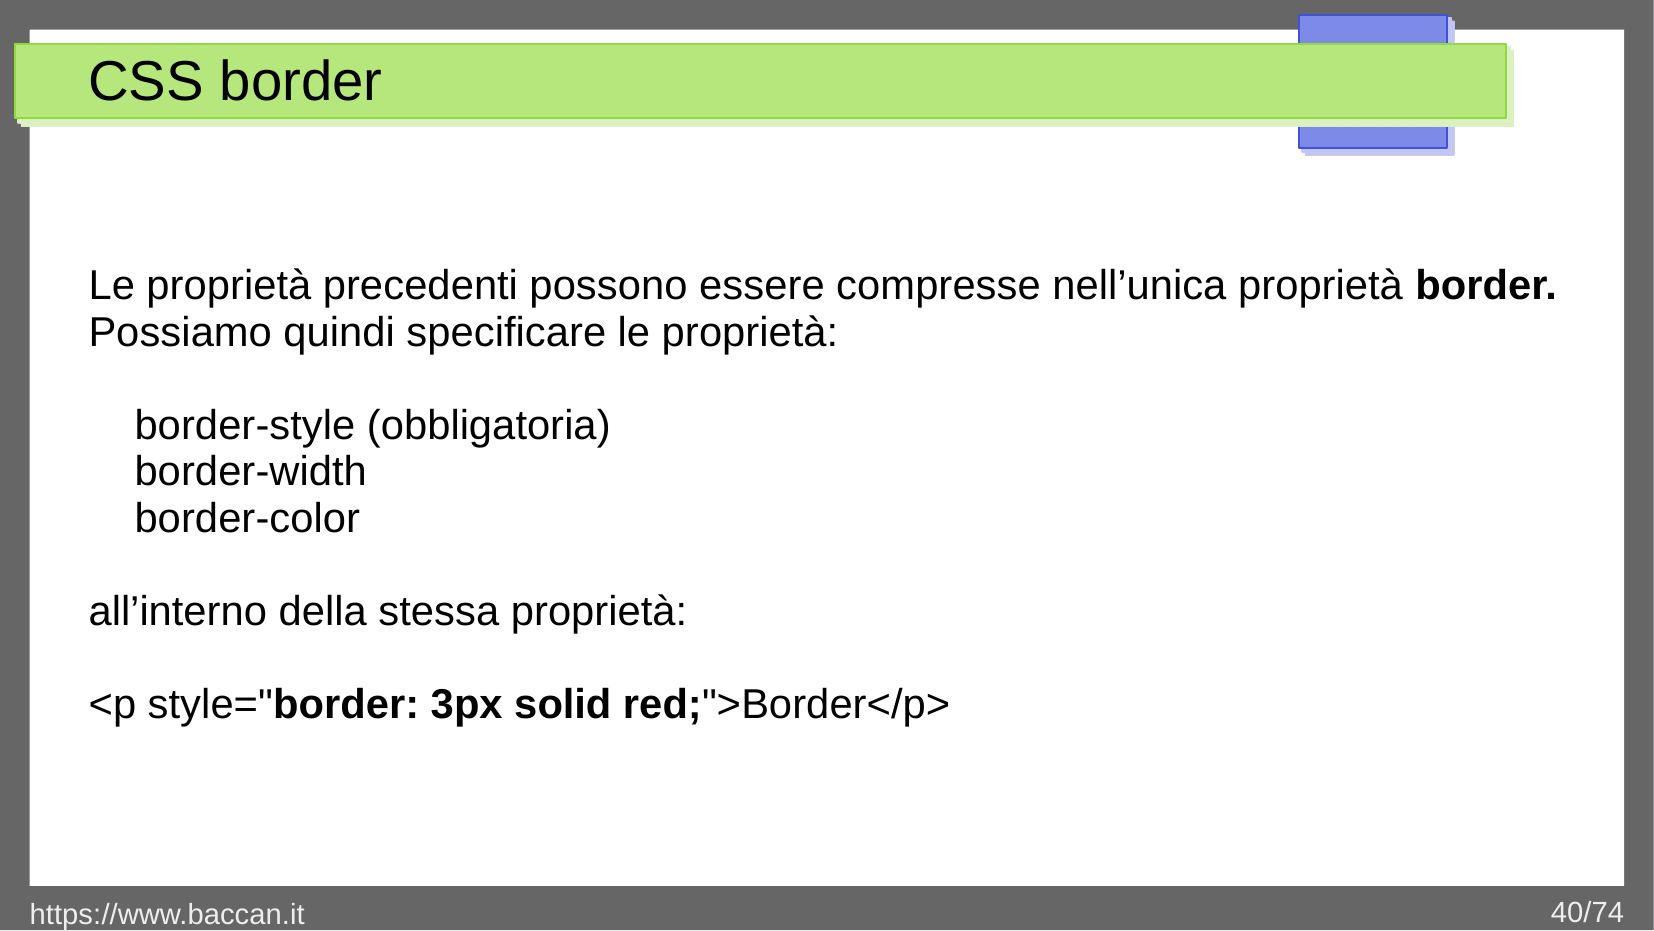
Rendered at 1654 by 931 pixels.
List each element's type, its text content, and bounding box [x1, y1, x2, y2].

text_box Le proprietà precedenti possono essere compresse nell’unica proprietà border. Possiamo quindi specificare le proprietà: border-style (obbligatoria) border-width border-color all’interno della stessa proprietà: <p style="border: 3px solid red;">Border</p> [88, 169, 1565, 820]
title CSS border [88, 44, 1506, 119]
